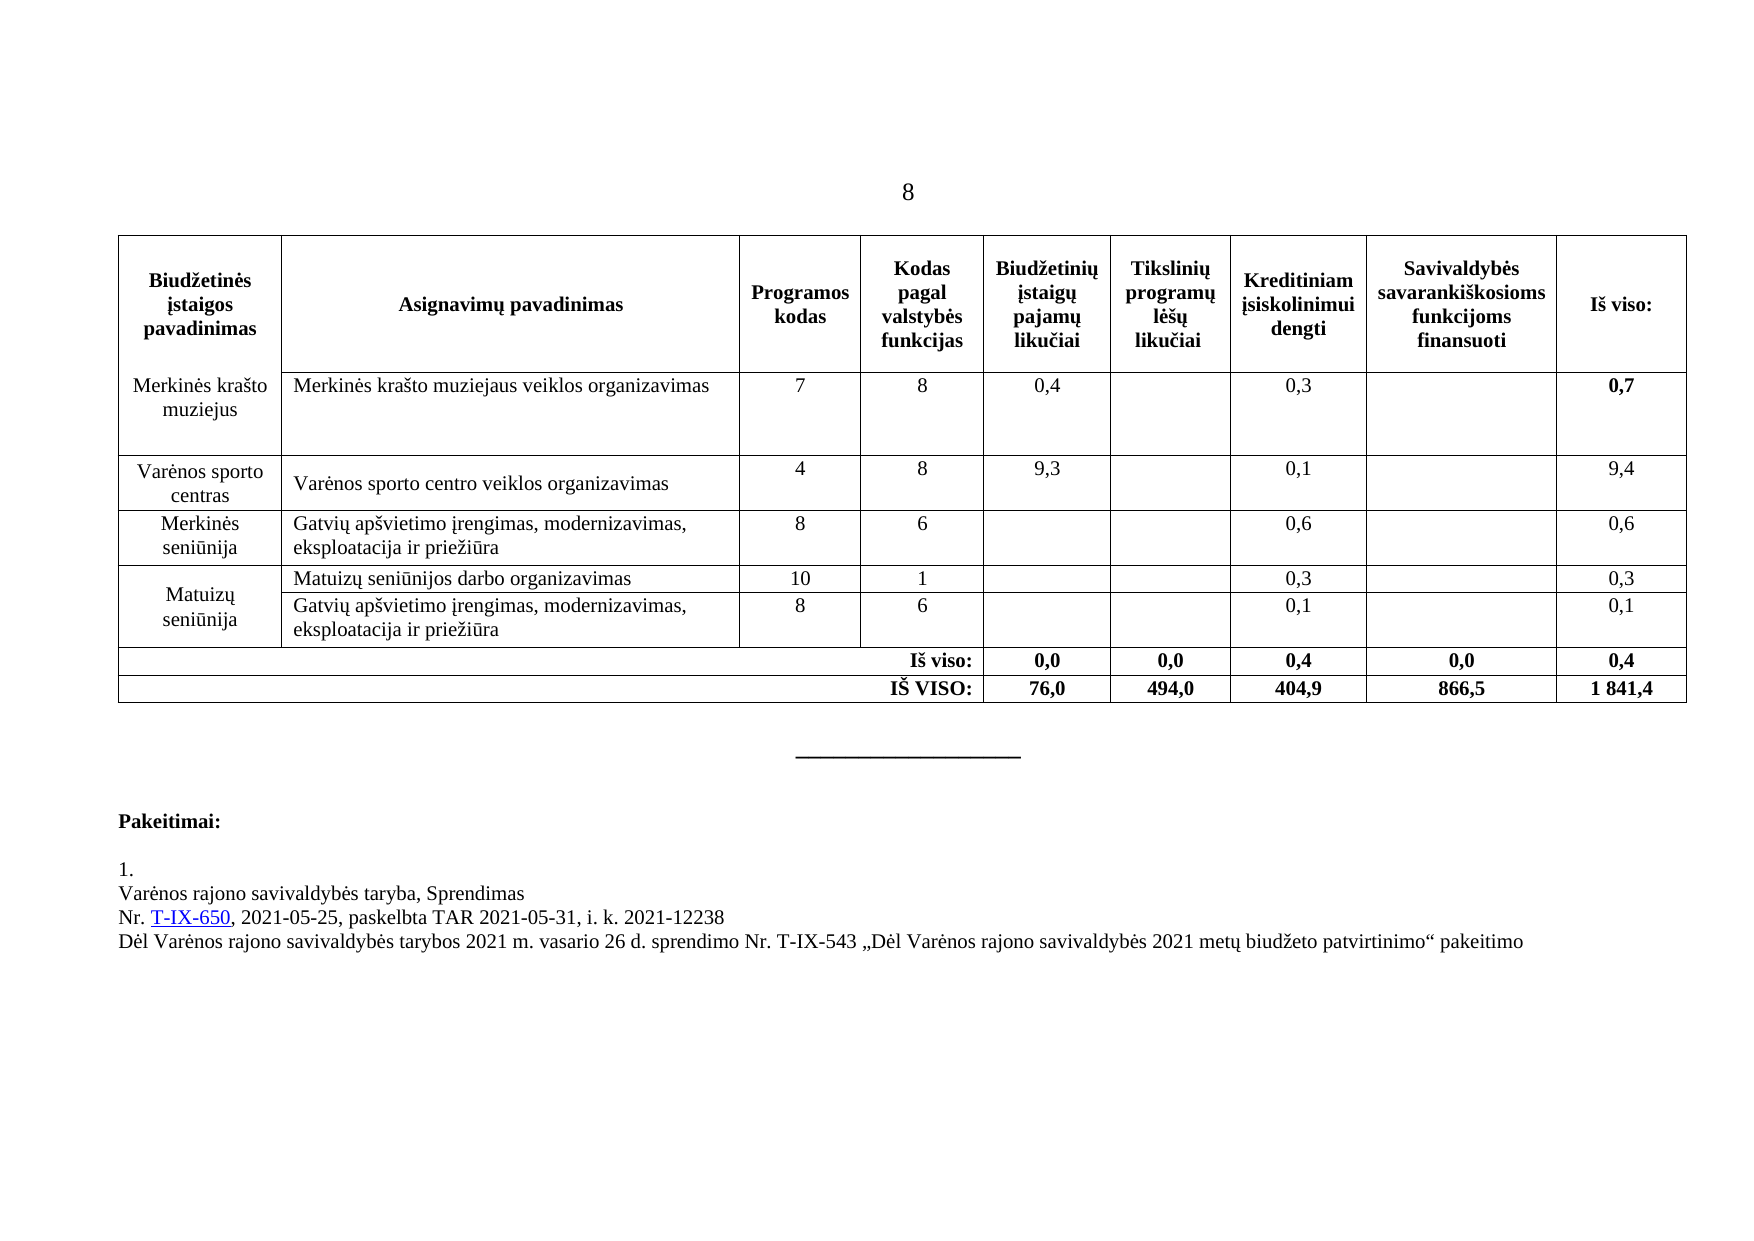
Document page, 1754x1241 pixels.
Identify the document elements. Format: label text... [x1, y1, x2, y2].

table_cell [1367, 566, 1556, 592]
table_cell [1367, 456, 1556, 510]
text Dėl Varėnos rajono savivaldybės tarybos 2021 m. vasario 26 d. sprendimo Nr. T-IX-543 „Dėl Varėnos rajono savivaldybės 2021 metų biudžeto patvirtinimo“ pakeitimo [118, 929, 1698, 953]
table_cell 866,5 [1367, 676, 1556, 702]
table_cell [1367, 593, 1556, 647]
table_cell Varėnos sporto centras [119, 456, 281, 510]
table_cell 0,6 [1231, 511, 1366, 565]
text 1. [118, 857, 1698, 881]
table_cell Matuizų seniūnija [119, 566, 281, 647]
table_cell Gatvių apšvietimo įrengimas, modernizavimas, eksploatacija ir priežiūra [282, 593, 739, 647]
table_cell 494,0 [1111, 676, 1230, 702]
table_cell 404,9 [1231, 676, 1366, 702]
table_cell 0,1 [1231, 593, 1366, 647]
table_cell [984, 566, 1110, 592]
table_cell 0,4 [1231, 648, 1366, 675]
table_cell 0,0 [984, 648, 1110, 675]
table_cell 6 [861, 511, 983, 565]
table_cell [984, 511, 1110, 565]
table_cell 76,0 [984, 676, 1110, 702]
table_cell 8 [740, 593, 860, 647]
table_header Kreditiniam įsiskolinimui dengti [1231, 236, 1366, 372]
text __________________ [118, 732, 1698, 761]
table_cell 0,1 [1231, 456, 1366, 510]
table_cell 0,7 [1557, 373, 1686, 455]
table_cell [1111, 566, 1230, 592]
table_cell 0,3 [1557, 566, 1686, 592]
table_cell [1111, 373, 1230, 455]
table_cell [1111, 456, 1230, 510]
table_cell 6 [861, 593, 983, 647]
table_cell 9,3 [984, 456, 1110, 510]
table_cell 0,0 [1111, 648, 1230, 675]
table_header Asignavimų pavadinimas [282, 236, 739, 372]
table_cell 10 [740, 566, 860, 592]
table_cell [1367, 373, 1556, 455]
table_cell 8 [861, 373, 983, 455]
table_cell 9,4 [1557, 456, 1686, 510]
table_cell 8 [861, 456, 983, 510]
table_cell 0,6 [1557, 511, 1686, 565]
table_cell Merkinės seniūnija [119, 511, 281, 565]
table_header Biudžetinės įstaigos pavadinimas [119, 236, 281, 372]
table_header Kodas pagal valstybės funkcijas [861, 236, 983, 372]
text Nr. T-IX-650, 2021-05-25, paskelbta TAR 2021-05-31, i. k. 2021-12238 [118, 905, 1698, 929]
table_cell 7 [740, 373, 860, 455]
table_cell 4 [740, 456, 860, 510]
table_cell 1 841,4 [1557, 676, 1686, 702]
table_cell 0,3 [1231, 373, 1366, 455]
table_header Biudžetinių įstaigų pajamų likučiai [984, 236, 1110, 372]
table_cell [984, 593, 1110, 647]
table_cell IŠ VISO: [119, 676, 983, 702]
text Pakeitimai: [118, 809, 1698, 833]
table_cell [1367, 511, 1556, 565]
table_cell 0,3 [1231, 566, 1366, 592]
table_cell Merkinės krašto muziejaus veiklos organizavimas [282, 373, 739, 455]
table_cell 1 [861, 566, 983, 592]
table_cell Matuizų seniūnijos darbo organizavimas [282, 566, 739, 592]
table_cell [1111, 593, 1230, 647]
table_header Programos kodas [740, 236, 860, 372]
table_cell 0,4 [984, 373, 1110, 455]
table_cell Merkinės krašto muziejus [119, 372, 281, 455]
table_cell Iš viso: [119, 648, 983, 675]
table_cell 0,0 [1367, 648, 1556, 675]
table_cell [1111, 511, 1230, 565]
table_header Savivaldybės savarankiškosioms funkcijoms finansuoti [1367, 236, 1556, 372]
table_cell Varėnos sporto centro veiklos organizavimas [282, 456, 739, 510]
table_header Iš viso: [1557, 236, 1686, 372]
table_header Tikslinių programų lėšų likučiai [1111, 236, 1230, 372]
table_cell 8 [740, 511, 860, 565]
table_cell 0,1 [1557, 593, 1686, 647]
table_cell Gatvių apšvietimo įrengimas, modernizavimas, eksploatacija ir priežiūra [282, 511, 739, 565]
text Varėnos rajono savivaldybės taryba, Sprendimas [118, 881, 1698, 905]
table_cell 0,4 [1557, 648, 1686, 675]
